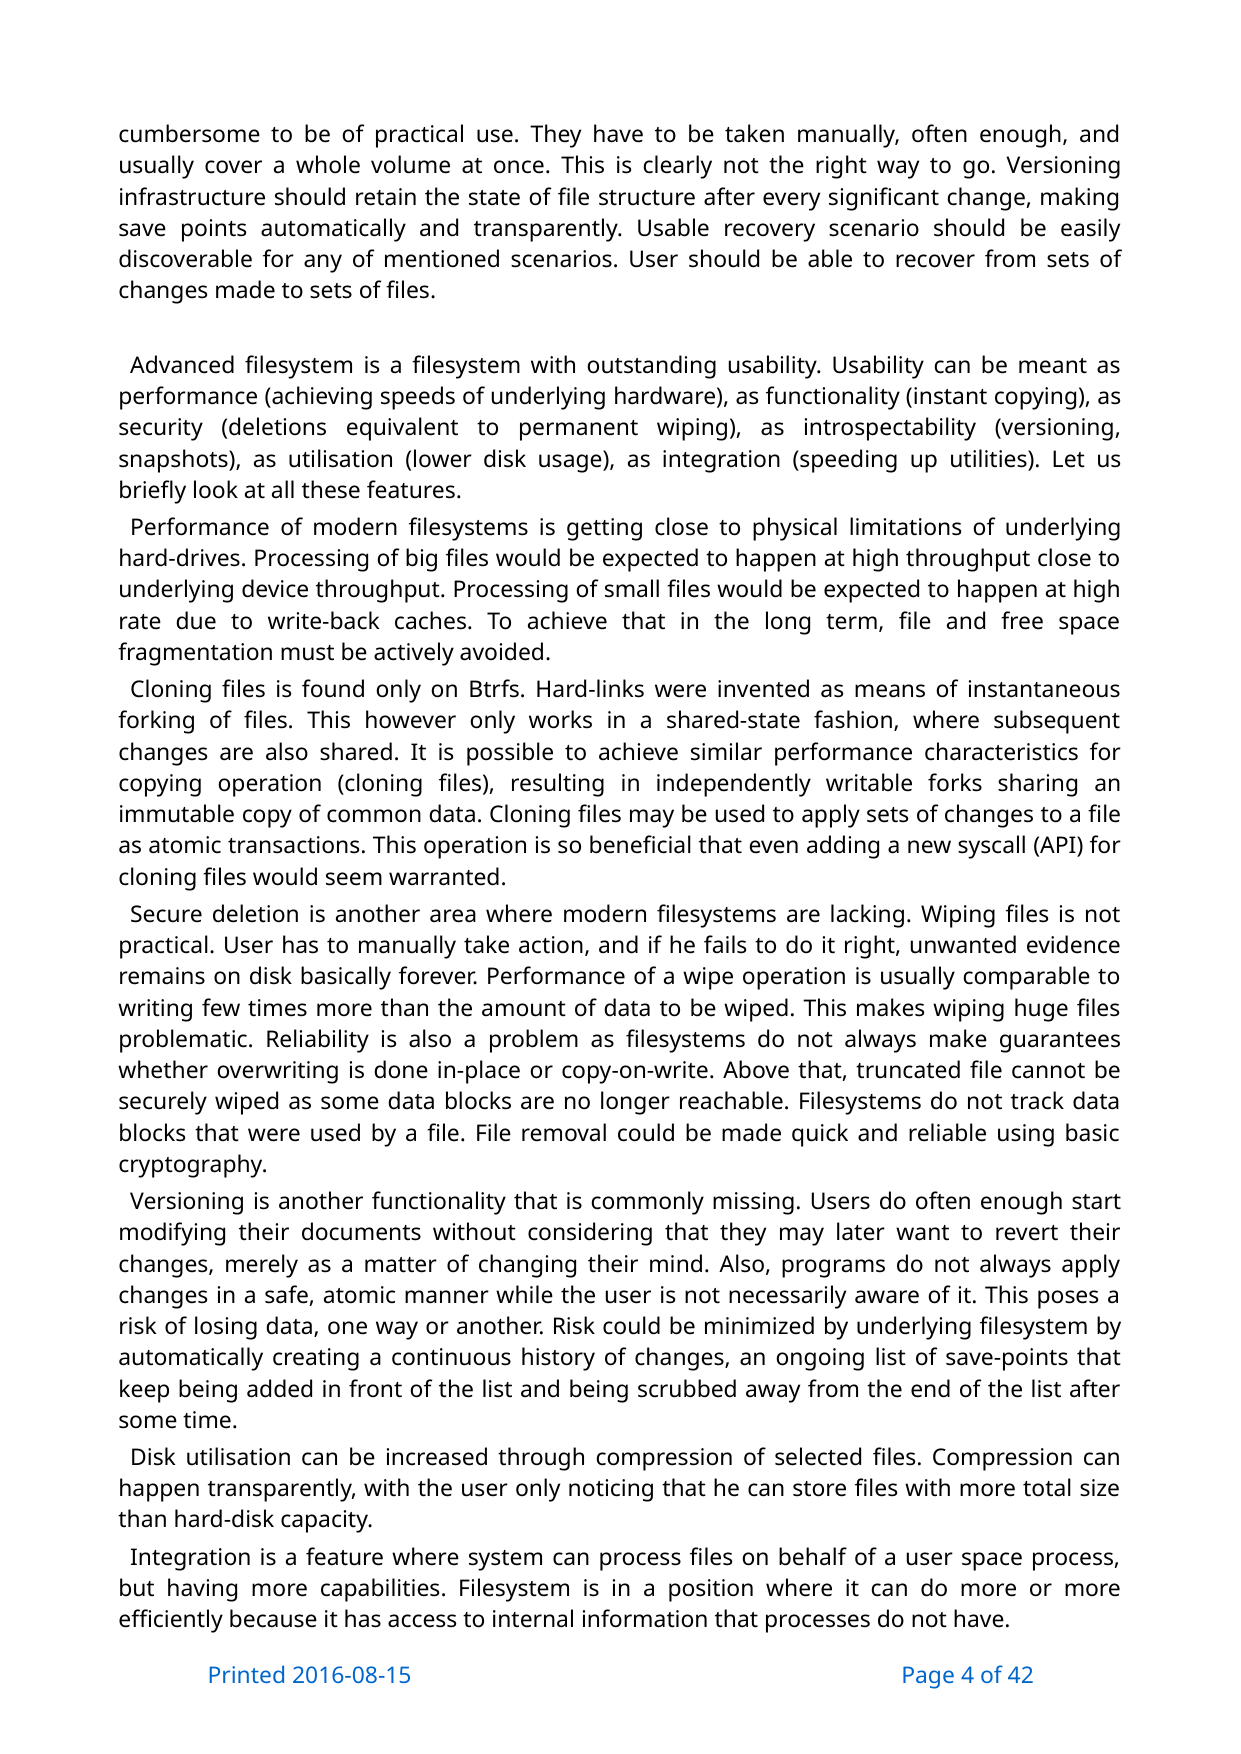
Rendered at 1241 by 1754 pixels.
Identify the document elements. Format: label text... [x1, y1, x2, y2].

text Versioning is another functionality that is commonly missing. Users do often enough start modifying their documents without considering that they may later want to revert their changes, merely as a matter of changing their mind. Also, programs do not always apply changes in a safe, atomic manner while the user is not necessarily aware of it. This poses a risk of losing data, one way or another. Risk could be minimized by underlying filesystem by automatically creating a continuous history of changes, an ongoing list of save-points that keep being added in front of the list and being scrubbed away from the end of the list after some time. [118, 1185, 1122, 1435]
text Cloning files is found only on Btrfs. Hard-links were invented as means of instantaneous forking of files. This however only works in a shared-state fashion, where subsequent changes are also shared. It is possible to achieve similar performance characteristics for copying operation (cloning files), resulting in independently writable forks sharing an immutable copy of common data. Cloning files may be used to apply sets of changes to a file as atomic transactions. This operation is so beneficial that even adding a new syscall (API) for cloning files would seem warranted. [118, 673, 1122, 892]
text Advanced filesystem is a filesystem with outstanding usability. Usability can be meant as performance (achieving speeds of underlying hardware), as functionality (instant copying), as security (deletions equivalent to permanent wiping), as introspectability (versioning, snapshots), as utilisation (lower disk usage), as integration (speeding up utilities). Let us briefly look at all these features. [118, 349, 1122, 505]
text Performance of modern filesystems is getting close to physical limitations of underlying hard-drives. Processing of big files would be expected to happen at high throughput close to underlying device throughput. Processing of small files would be expected to happen at high rate due to write-back caches. To achieve that in the long term, file and free space fragmentation must be actively avoided. [118, 511, 1122, 667]
text Secure deletion is another area where modern filesystems are lacking. Wiping files is not practical. User has to manually take action, and if he fails to do it right, unwanted evidence remains on disk basically forever. Performance of a wipe operation is usually comparable to writing few times more than the amount of data to be wiped. This makes wiping huge files problematic. Reliability is also a problem as filesystems do not always make guarantees whether overwriting is done in-place or copy-on-write. Above that, truncated file cannot be securely wiped as some data blocks are no longer reachable. Filesystems do not track data blocks that were used by a file. File removal could be made quick and reliable using basic cryptography. [118, 898, 1122, 1179]
text cumbersome to be of practical use. They have to be taken manually, often enough, and usually cover a whole volume at once. This is clearly not the right way to go. Versioning infrastructure should retain the state of file structure after every significant change, making save points automatically and transparently. Usable recovery scenario should be easily discoverable for any of mentioned scenarios. User should be able to recover from sets of changes made to sets of files. [118, 118, 1122, 306]
text Integration is a feature where system can process files on behalf of a user space process, but having more capabilities. Filesystem is in a position where it can do more or more efficiently because it has access to internal information that processes do not have. [118, 1541, 1122, 1634]
text Disk utilisation can be increased through compression of selected files. Compression can happen transparently, with the user only noticing that he can store files with more total size than hard-disk capacity. [118, 1441, 1122, 1535]
